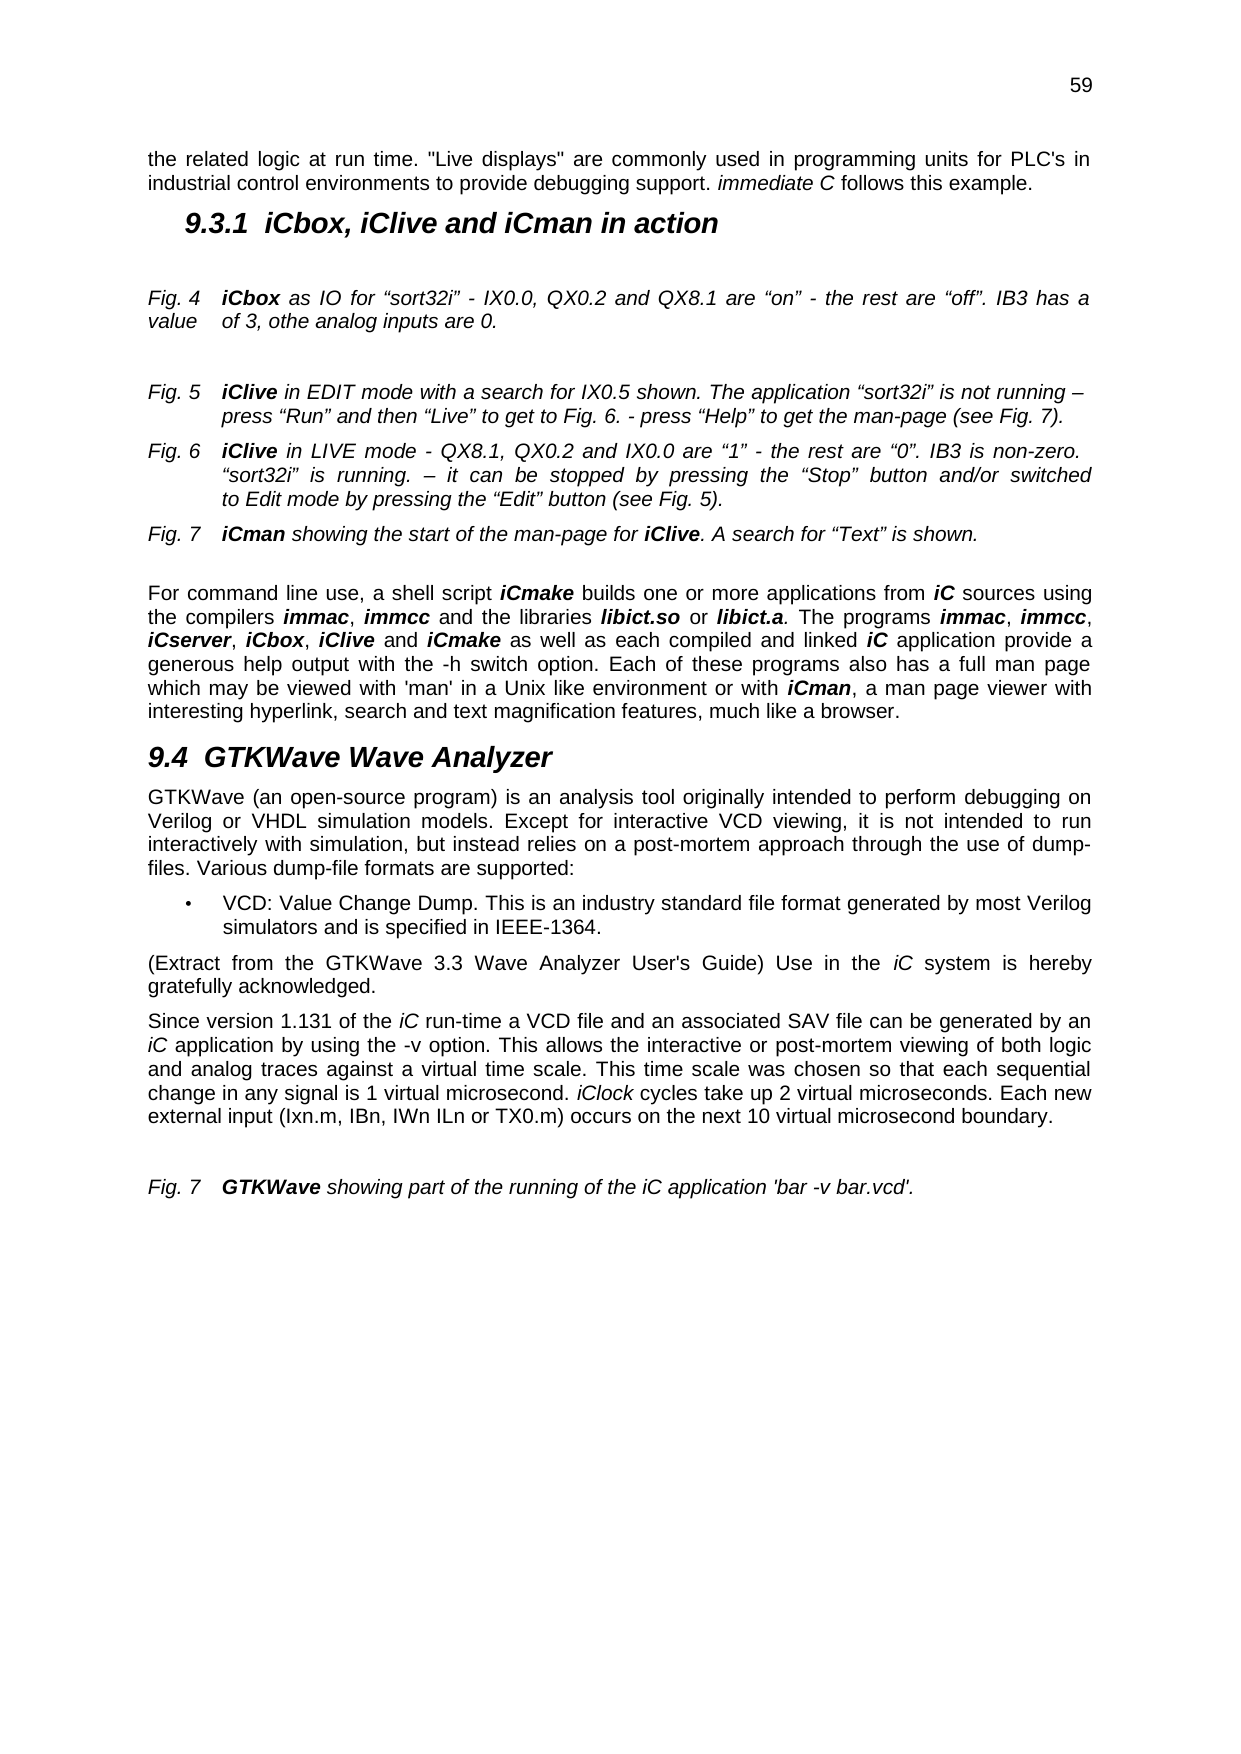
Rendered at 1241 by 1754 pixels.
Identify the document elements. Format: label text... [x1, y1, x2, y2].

text Fig. 7 GTKWave showing part of the running of the iC application 'bar -v bar.vcd'. [148, 1176, 1092, 1199]
text Fig. 7 iCman showing the start of the man-page for iClive. A search for “Text” is shown. [148, 523, 1092, 570]
subtitle GTKWave Wave Analyzer [148, 741, 1092, 774]
text Fig. 6 iClive in LIVE mode - QX8.1, QX0.2 and IX0.0 are “1” - the rest are “0”. IB3 is non-zero. “sort32i” is running. – it can be stopped by pressing the “Stop” button and/or switched to Edit mode by pressing the “Edit” button (see Fig. 5). [148, 440, 1092, 511]
text For command line use, a shell script iCmake builds one or more applications from iC sources using the compilers immac, immcc and the libraries libict.so or libict.a. The programs immac, immcc, iCserver, iCbox, iClive and iCmake as well as each compiled and linked iC application provide a generous help output with the -h switch option. Each of these programs also has a full man page which may be viewed with 'man' in a Unix like environment or with iCman, a man page viewer with interesting hyperlink, search and text magnification features, much like a browser. [148, 582, 1092, 724]
text Since version 1.131 of the iC run-time a VCD file and an associated SAV file can be generated by an iC application by using the -v option. This allows the interactive or post-mortem viewing of both logic and analog traces against a virtual time scale. This time scale was chosen so that each sequential change in any signal is 1 virtual microsecond. iClock cycles take up 2 virtual microseconds. Each new external input (Ixn.m, IBn, IWn ILn or TX0.m) occurs on the next 10 virtual microsecond boundary. [148, 1010, 1092, 1128]
list VCD: Value Change Dump. This is an industry standard file format generated by most Verilog simulators and is specified in IEEE-1364. [185, 892, 1092, 939]
text Fig. 4 iCbox as IO for “sort32i” - IX0.0, QX0.2 and QX8.1 are “on” - the rest are “off”. IB3 has a value of 3, othe analog inputs are 0. [148, 286, 1092, 334]
subtitle iCbox, iClive and iCman in action [184, 207, 1092, 239]
text (Extract from the GTKWave 3.3 Wave Analyzer User's Guide) Use in the iC system is hereby gratefully acknowledged. [148, 951, 1092, 998]
text GTKWave (an open-source program) is an analysis tool originally intended to perform debugging on Verilog or VHDL simulation models. Except for interactive VCD viewing, it is not intended to run interactively with simulation, but instead relies on a post-mortem approach through the use of dump-files. Various dump-file formats are supported: [148, 786, 1092, 880]
text Fig. 5 iClive in EDIT mode with a search for IX0.5 shown. The application “sort32i” is not running – press “Run” and then “Live” to get to Fig. 6. - press “Help” to get the man-page (see Fig. 7). [148, 381, 1092, 428]
text the related logic at run time. "Live displays" are commonly used in programming units for PLC's in industrial control environments to provide debugging support. immediate C follows this example. [148, 148, 1092, 195]
